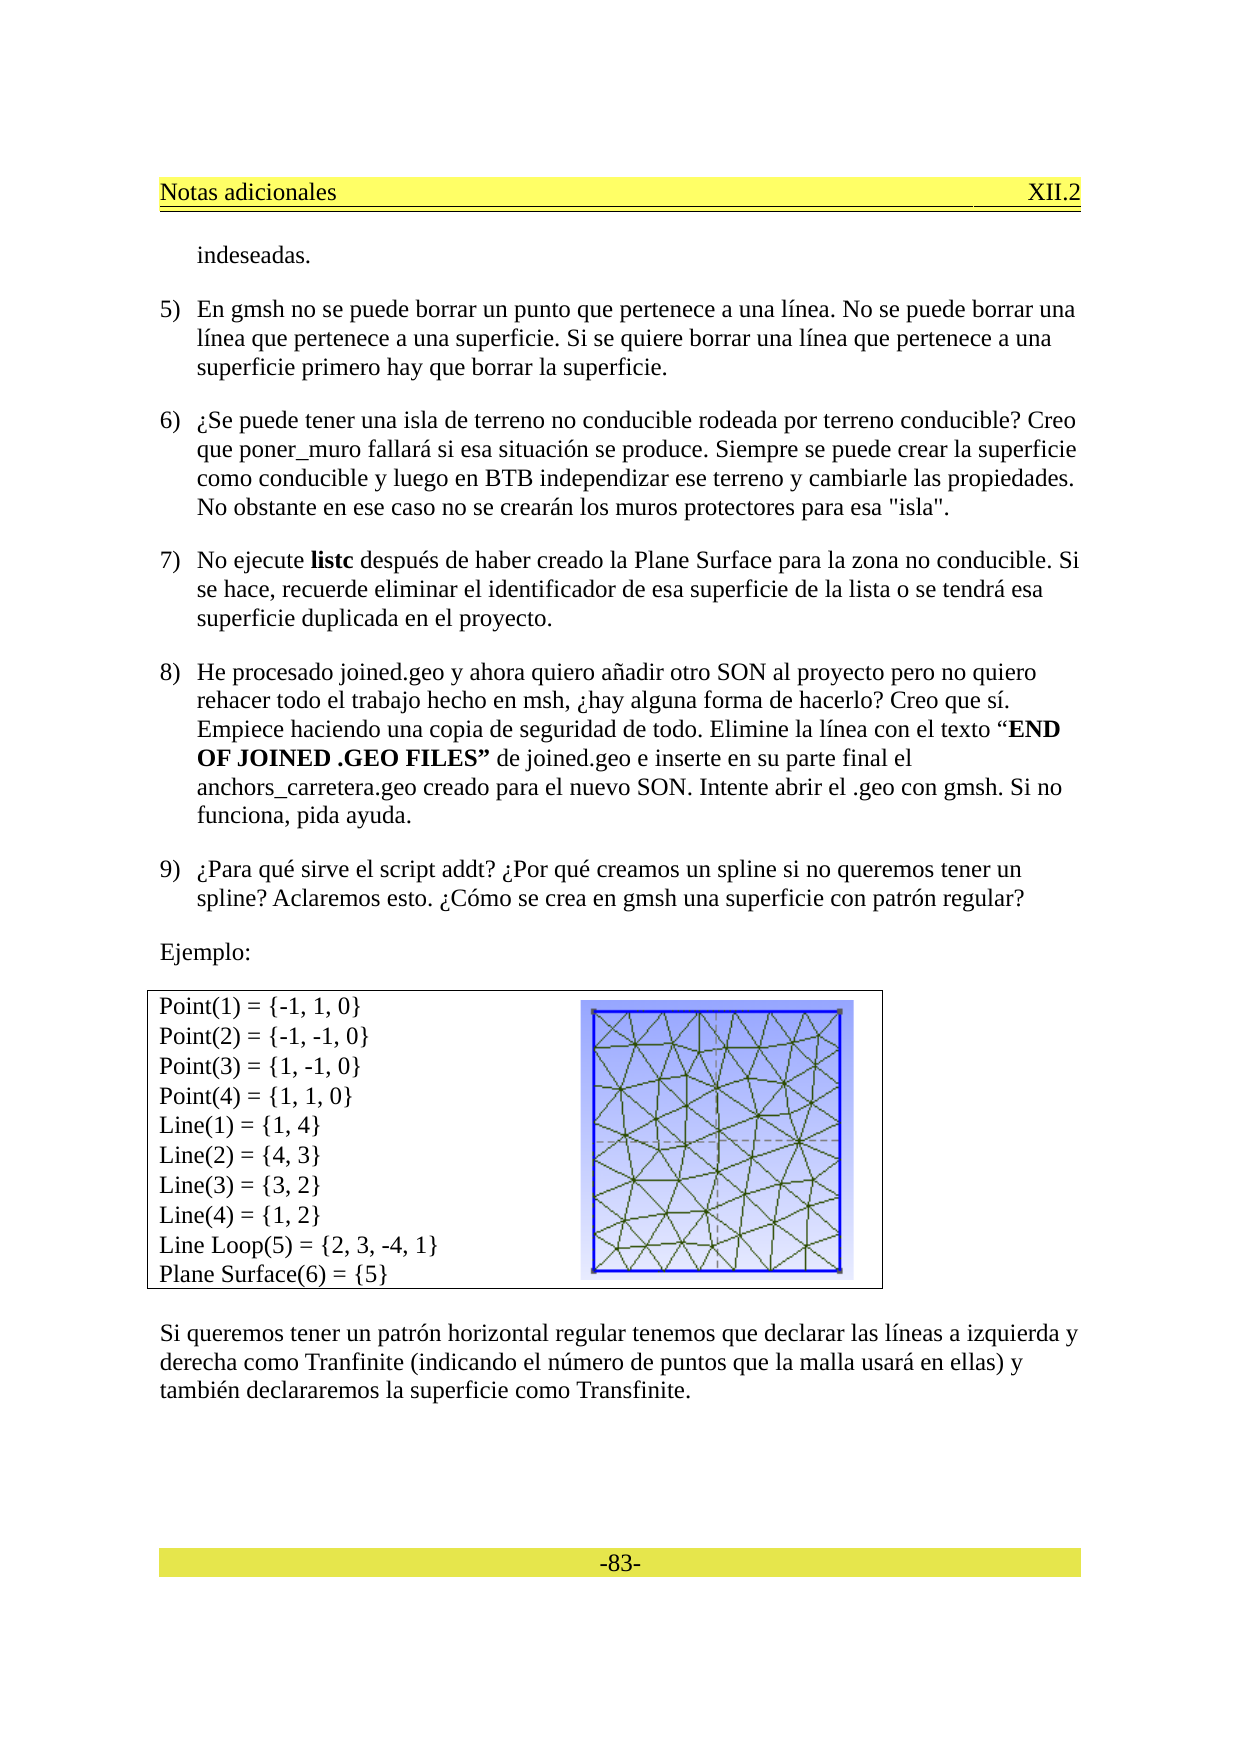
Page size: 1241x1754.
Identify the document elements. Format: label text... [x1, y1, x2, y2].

list ¿Se puede tener una isla de terreno no conducible rodeada por terreno conducible? Creo que poner_muro fallará si esa situación se produce. Siempre se puede crear la superficie como conducible y luego en BTB independizar ese terreno y cambiarle las propiedades. No obstante en ese caso no se crearán los muros protectores para esa "isla". [159, 405, 1081, 520]
list indeseadas. [159, 240, 1081, 269]
list ¿Para qué sirve el script addt? ¿Por qué creamos un spline si no queremos tener un spline? Aclaremos esto. ¿Cómo se crea en gmsh una superficie con patrón regular? [159, 854, 1081, 912]
list He procesado joined.geo y ahora quiero añadir otro SON al proyecto pero no quiero rehacer todo el trabajo hecho en msh, ¿hay alguna forma de hacerlo? Creo que sí. Empiece haciendo una copia de seguridad de todo. Elimine la línea con el texto “END OF JOINED .GEO FILES” de joined.geo e inserte en su parte final el anchors_carretera.geo creado para el nuevo SON. Intente abrir el .geo con gmsh. Si no funciona, pida ayuda. [159, 657, 1081, 829]
table_cell Point(4) = {1, 1, 0} [148, 1080, 553, 1109]
table_cell Line Loop(5) = {2, 3, -4, 1} [148, 1229, 553, 1258]
table_cell Line(3) = {3, 2} [148, 1169, 553, 1199]
table_cell Line(4) = {1, 2} [148, 1199, 553, 1229]
picture [580, 1000, 854, 1280]
table_cell Plane Surface(6) = {5} [148, 1259, 553, 1288]
text Si queremos tener un patrón horizontal regular tenemos que declarar las líneas a izquierda y derecha como Tranfinite (indicando el número de puntos que la malla usará en ellas) y también declararemos la superficie como Transfinite. [159, 1318, 1081, 1404]
table_cell Line(1) = {1, 4} [148, 1110, 553, 1139]
text Ejemplo: [159, 937, 1081, 965]
table_header [553, 991, 882, 1288]
table_cell Point(3) = {1, -1, 0} [148, 1050, 553, 1080]
table_cell Line(2) = {4, 3} [148, 1139, 553, 1169]
table_cell Point(2) = {-1, -1, 0} [148, 1020, 553, 1050]
list No ejecute listc después de haber creado la Plane Surface para la zona no conducible. Si se hace, recuerde eliminar el identificador de esa superficie de la lista o se tendrá esa superficie duplicada en el proyecto. [159, 545, 1081, 632]
table_header Point(1) = {-1, 1, 0} [148, 991, 553, 1020]
list En gmsh no se puede borrar un punto que pertenece a una línea. No se puede borrar una línea que pertenece a una superficie. Si se quiere borrar una línea que pertenece a una superficie primero hay que borrar la superficie. [159, 294, 1081, 380]
